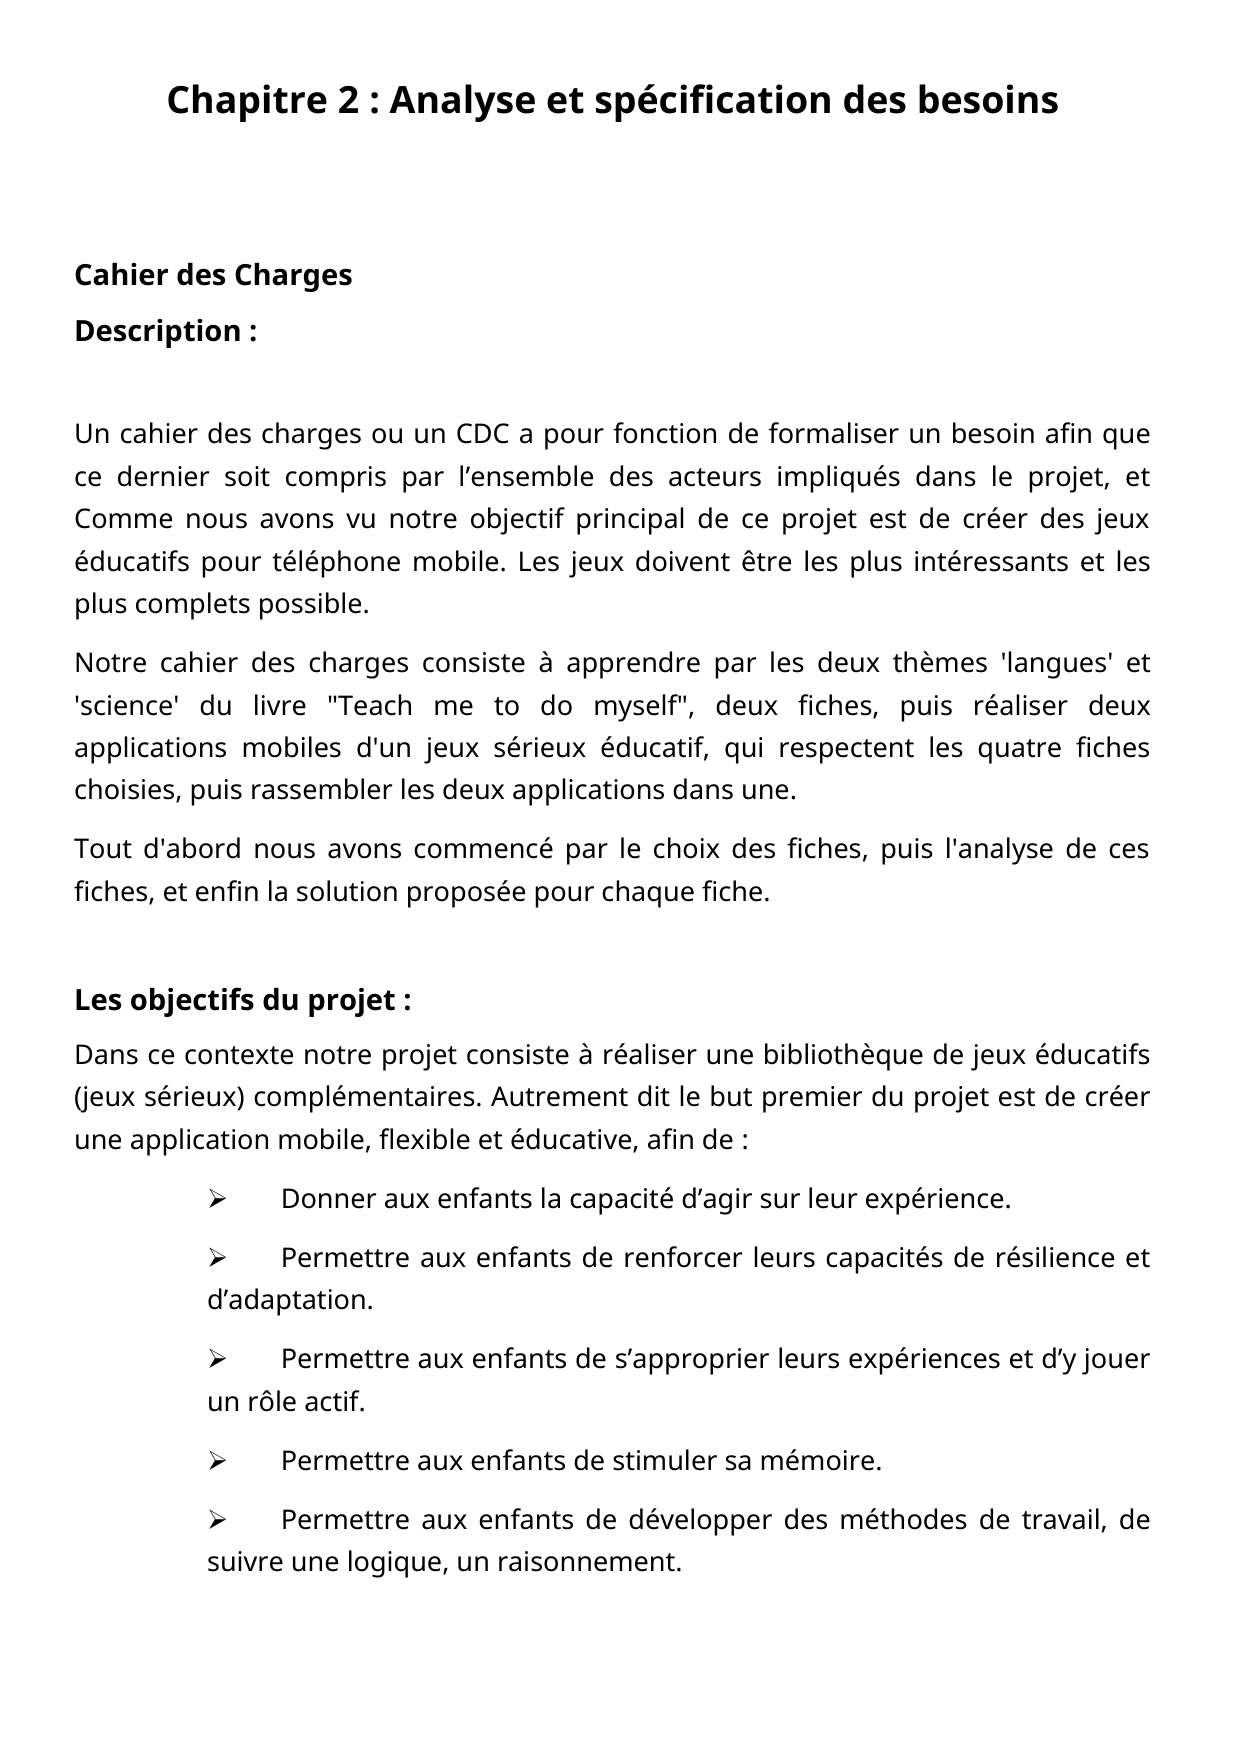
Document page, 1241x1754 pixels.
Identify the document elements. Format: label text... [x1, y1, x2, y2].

text Notre cahier des charges consiste à apprendre par les deux thèmes 'langues' et 'science' du livre "Teach me to do myself", deux fiches, puis réaliser deux applications mobiles d'un jeux sérieux éducatif, qui respectent les quatre fiches choisies, puis rassembler les deux applications dans une. [74, 643, 1152, 808]
list Permettre aux enfants de stimuler sa mémoire. [207, 1441, 1152, 1478]
list Permettre aux enfants de s’approprier leurs expériences et d’y jouer un rôle actif. [207, 1340, 1152, 1419]
text Cahier des Charges [74, 254, 1152, 294]
list Permettre aux enfants de renforcer leurs capacités de résilience et d’adaptation. [207, 1238, 1152, 1318]
text Un cahier des charges ou un CDC a pour fonction de formaliser un besoin afin que ce dernier soit compris par l’ensemble des acteurs impliqués dans le projet, et Comme nous avons vu notre objectif principal de ce projet est de créer des jeux éducatifs pour téléphone mobile. Les jeux doivent être les plus intéressants et les plus complets possible. [74, 415, 1152, 621]
text Tout d'abord nous avons commencé par le choix des fiches, puis l'analyse de ces fiches, et enfin la solution proposée pour chaque fiche. [74, 830, 1152, 909]
list Permettre aux enfants de développer des méthodes de travail, de suivre une logique, un raisonnement. [207, 1500, 1152, 1580]
text Chapitre 2 : Analyse et spécification des besoins [74, 74, 1152, 125]
text Description : [74, 311, 1152, 350]
text Dans ce contexte notre projet consiste à réaliser une bibliothèque de jeux éducatifs (jeux sérieux) complémentaires. Autrement dit le but premier du projet est de créer une application mobile, flexible et éducative, afin de : [74, 1036, 1152, 1157]
list Donner aux enfants la capacité d’agir sur leur expérience. [207, 1179, 1152, 1216]
text Les objectifs du projet : [74, 979, 1152, 1019]
